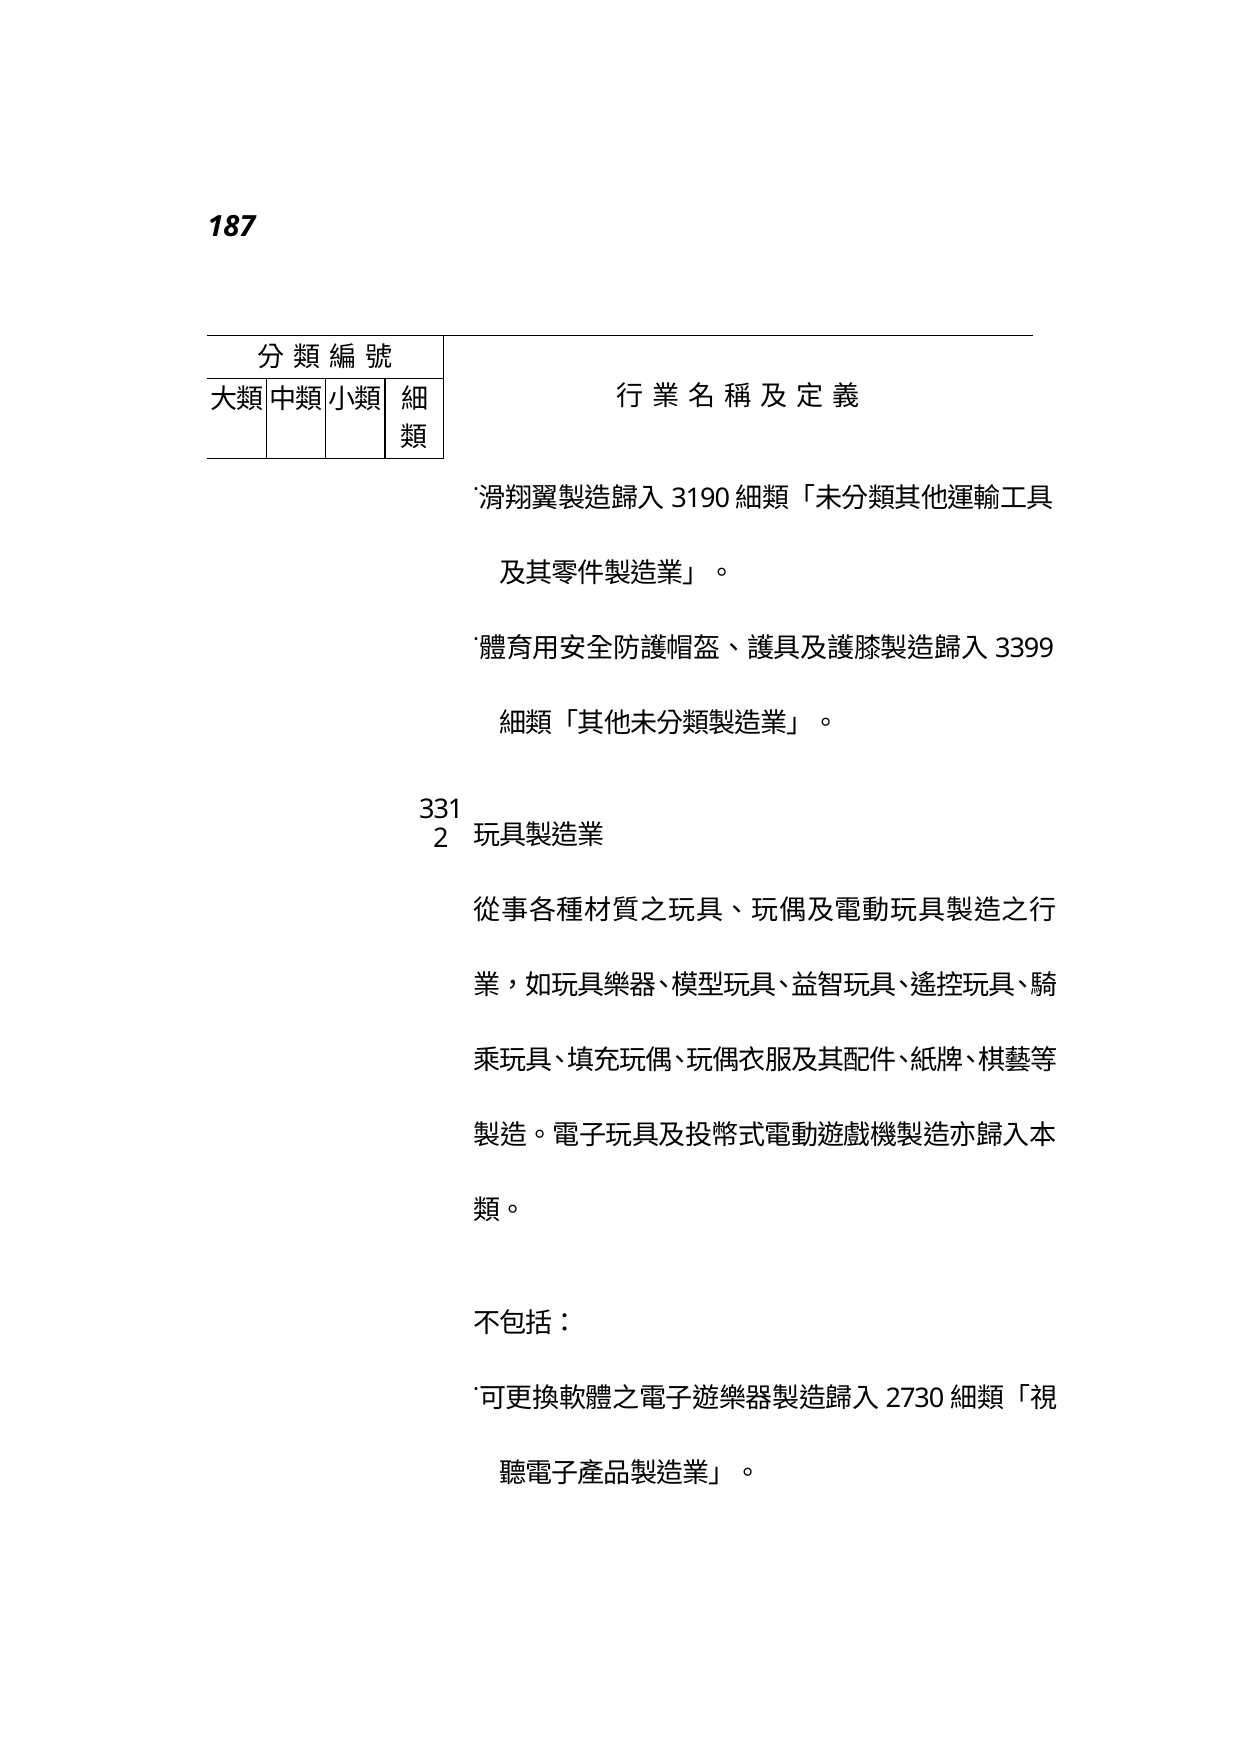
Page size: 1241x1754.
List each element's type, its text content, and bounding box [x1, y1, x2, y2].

table_cell 大類 [207, 379, 266, 458]
table_cell [233, 795, 292, 1508]
table_cell 玩具製造業 從事各種材質之玩具、玩偶及電動玩具製造之行業，如玩具樂器、模型玩具、益智玩具、遙控玩具、騎乘玩具、填充玩偶、玩偶衣服及其配件、紙牌、棋藝等製造。電子玩具及投幣式電動遊戲機製造亦歸入本類。 不包括： ˙可更換軟體之電子遊樂器製造歸入2730細類「視聽電子產品製造業」。 [470, 795, 1060, 1508]
table_cell 小類 [326, 379, 384, 458]
table_cell 細類 [386, 379, 443, 458]
table_cell 中類 [267, 379, 325, 458]
table_header 分 類 編 號 [207, 336, 443, 378]
table_header 行 業 名 稱 及 定 義 [444, 336, 1032, 458]
table_cell 3312 [412, 795, 470, 1508]
table_cell [293, 459, 351, 795]
table_cell [1033, 378, 1060, 458]
table_header [1033, 335, 1060, 378]
table_cell [207, 459, 233, 795]
table_cell [207, 795, 233, 1508]
table_cell ˙滑翔翼製造歸入3190細類「未分類其他運輸工具及其零件製造業」。 ˙體育用安全防護帽盔、護具及護膝製造歸入3399細類「其他未分類製造業」。 [470, 458, 1060, 795]
table_cell [351, 795, 412, 1508]
table_cell [293, 795, 351, 1508]
table_cell [412, 458, 470, 795]
table_cell [233, 459, 292, 795]
table_cell [351, 459, 412, 795]
